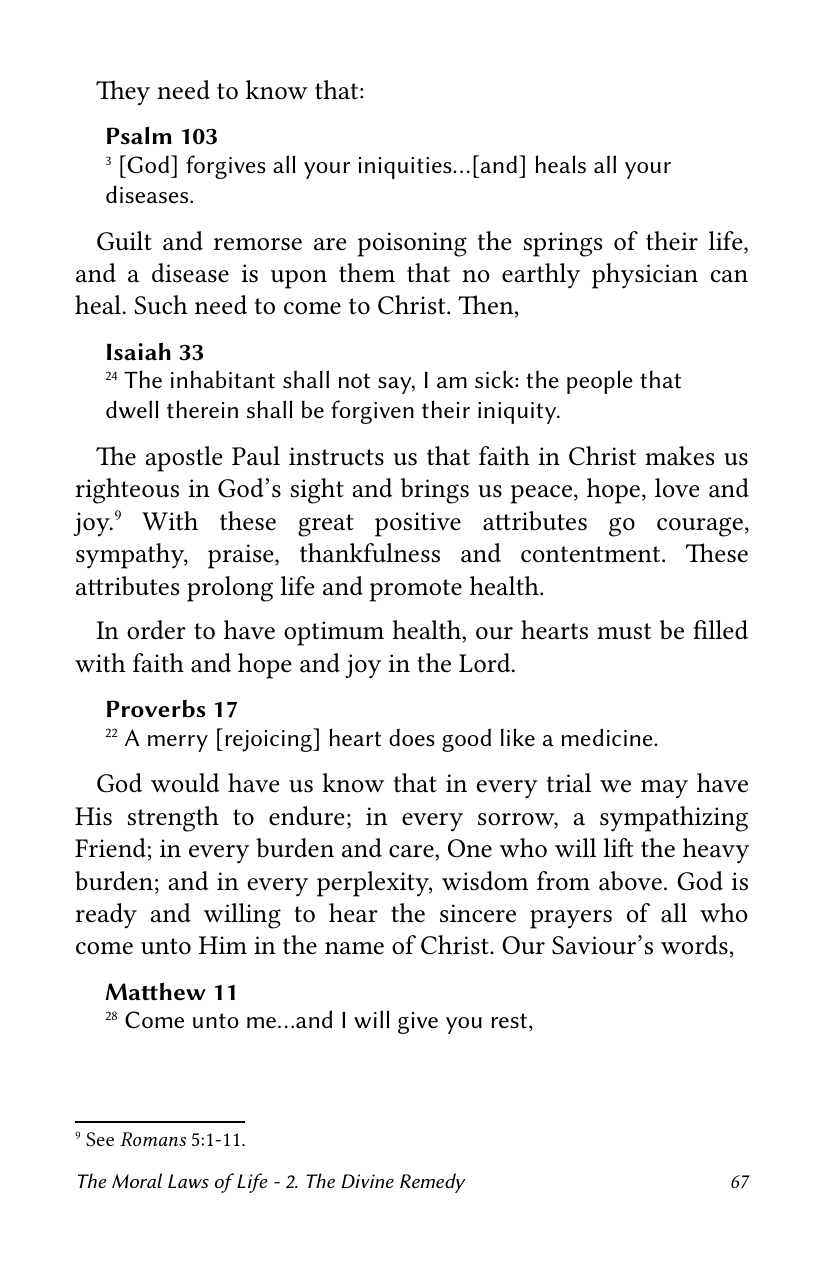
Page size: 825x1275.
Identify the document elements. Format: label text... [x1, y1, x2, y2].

text 24 The inhabitant shall not say, I am sick: the people that dwell therein shall be forgiven their iniquity. [105, 366, 720, 425]
text 28 Come unto me...and I will give you rest, [105, 1006, 720, 1035]
text 22 A merry [rejoicing] heart does good like a medicine. [105, 724, 720, 752]
text Guilt and remorse are poisoning the springs of their life, and a disease is upon them that no earthly physician can heal. Such need to come to Christ. Then, [75, 226, 750, 321]
text God would have us know that in every trial we may have His strength to endure; in every sorrow, a sympathizing Friend; in every burden and care, One who will lift the heavy burden; and in every perplexity, wisdom from above. God is ready and willing to hear the sincere prayers of all who come unto Him in the name of Christ. Our Saviour’s words, [75, 768, 750, 961]
text Isaiah 33 [105, 338, 750, 366]
text They need to know that: [75, 75, 750, 106]
text Matthew 11 [105, 978, 750, 1006]
text The apostle Paul instructs us that faith in Christ makes us righteous in God’s sight and brings us peace, hope, love and joy. With these great positive attributes go courage, sympathy, praise, thankfulness and contentment. These attributes prolong life and promote health. [75, 441, 750, 602]
text 3 [God] forgives all your iniquities...[and] heals all your diseases. [105, 151, 720, 209]
text See Romans 5:1-11. [75, 1128, 750, 1152]
text In order to have optimum health, our hearts must be filled with faith and hope and joy in the Lord. [75, 615, 750, 679]
text Proverbs 17 [105, 695, 750, 724]
text Psalm 103 [105, 122, 750, 151]
